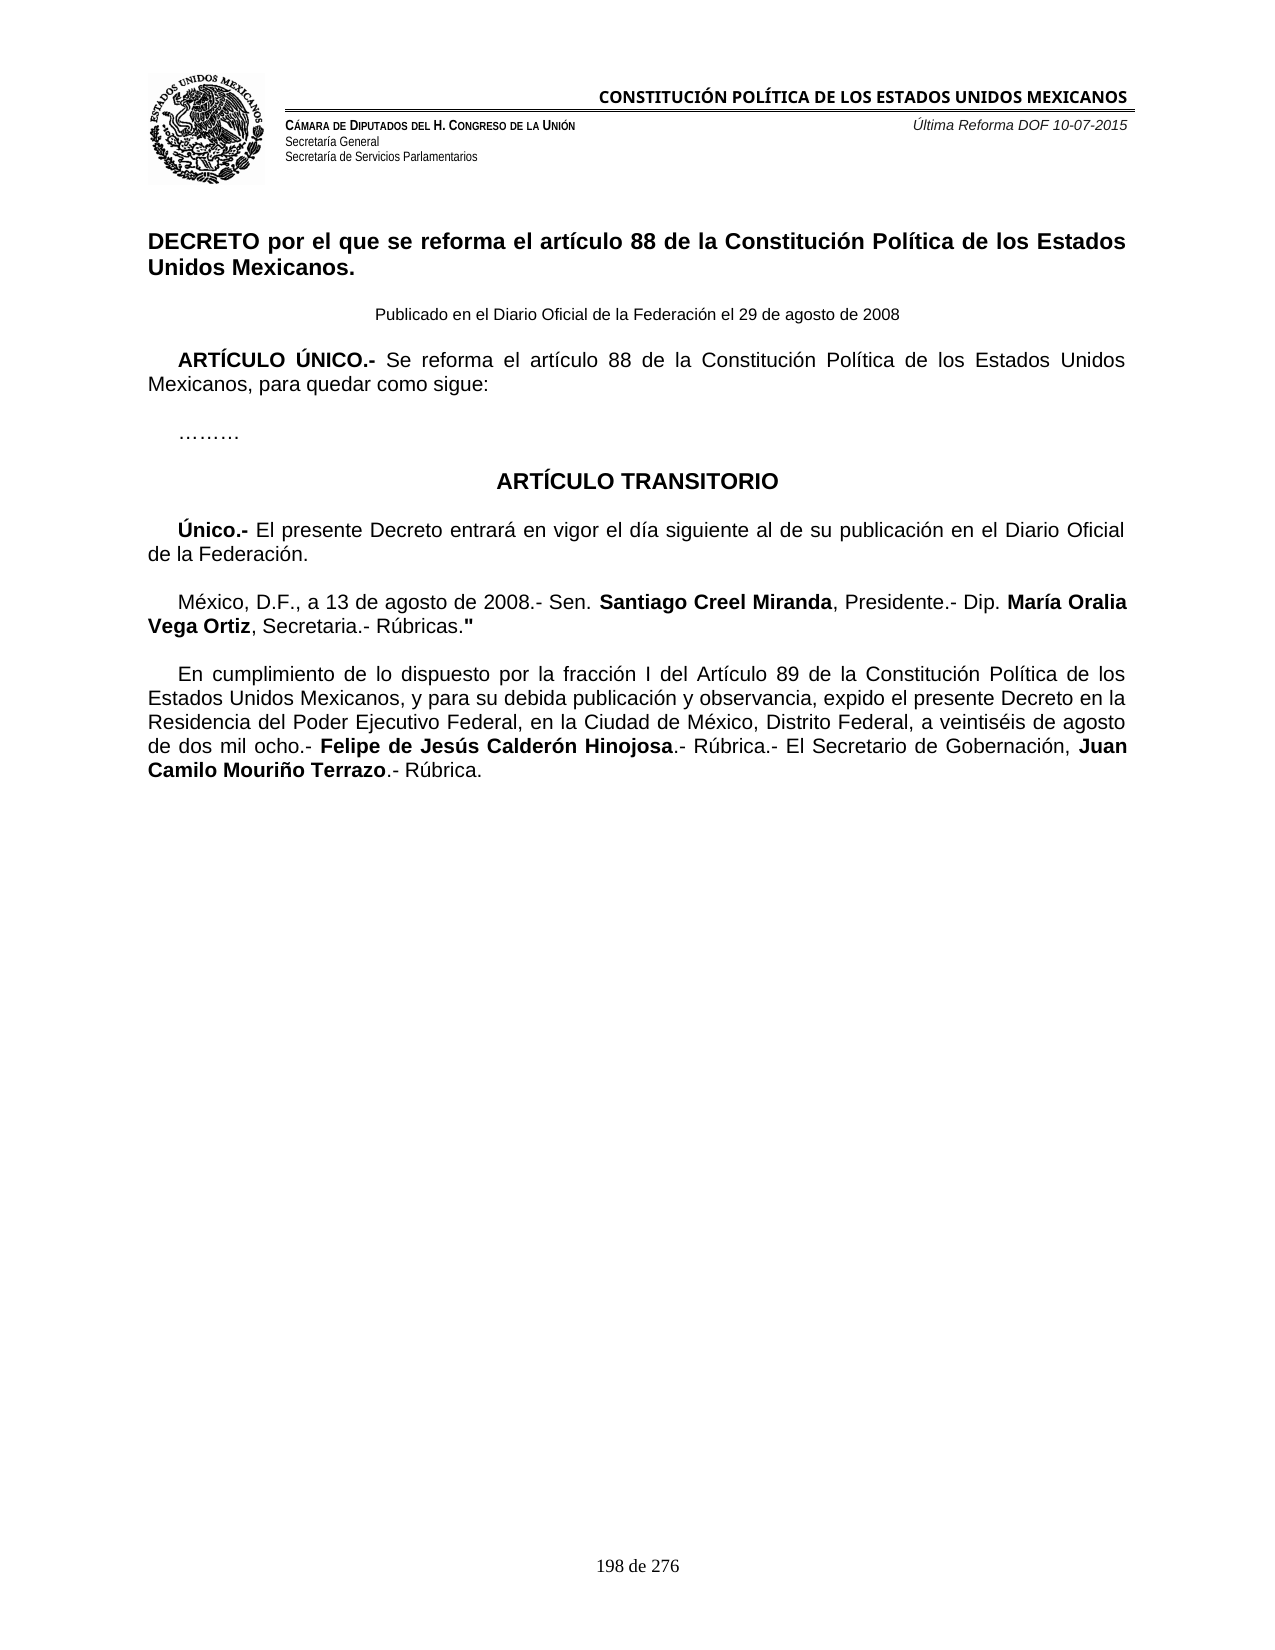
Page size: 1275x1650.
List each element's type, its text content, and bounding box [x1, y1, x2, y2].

text México, D.F., a 13 de agosto de 2008.- Sen. Santiago Creel Miranda, Presidente.- Dip. María Oralia Vega Ortiz, Secretaria.- Rúbricas." [148, 590, 1127, 638]
text ……… [148, 420, 1127, 444]
text DECRETO por el que se reforma el artículo 88 de la Constitución Política de los Estados Unidos Mexicanos. [148, 228, 1127, 281]
text ARTÍCULO ÚNICO.- Se reforma el artículo 88 de la Constitución Política de los Estados Unidos Mexicanos, para quedar como sigue: [148, 348, 1127, 396]
text ARTÍCULO TRANSITORIO [148, 468, 1127, 494]
text Publicado en el Diario Oficial de la Federación el 29 de agosto de 2008 [148, 305, 1127, 324]
text En cumplimiento de lo dispuesto por la fracción I del Artículo 89 de la Constitución Política de los Estados Unidos Mexicanos, y para su debida publicación y observancia, expido el presente Decreto en la Residencia del Poder Ejecutivo Federal, en la Ciudad de México, Distrito Federal, a veintiséis de agosto de dos mil ocho.- Felipe de Jesús Calderón Hinojosa.- Rúbrica.- El Secretario de Gobernación, Juan Camilo Mouriño Terrazo.- Rúbrica. [148, 662, 1127, 781]
text Único.- El presente Decreto entrará en vigor el día siguiente al de su publicación en el Diario Oficial de la Federación. [148, 518, 1127, 566]
